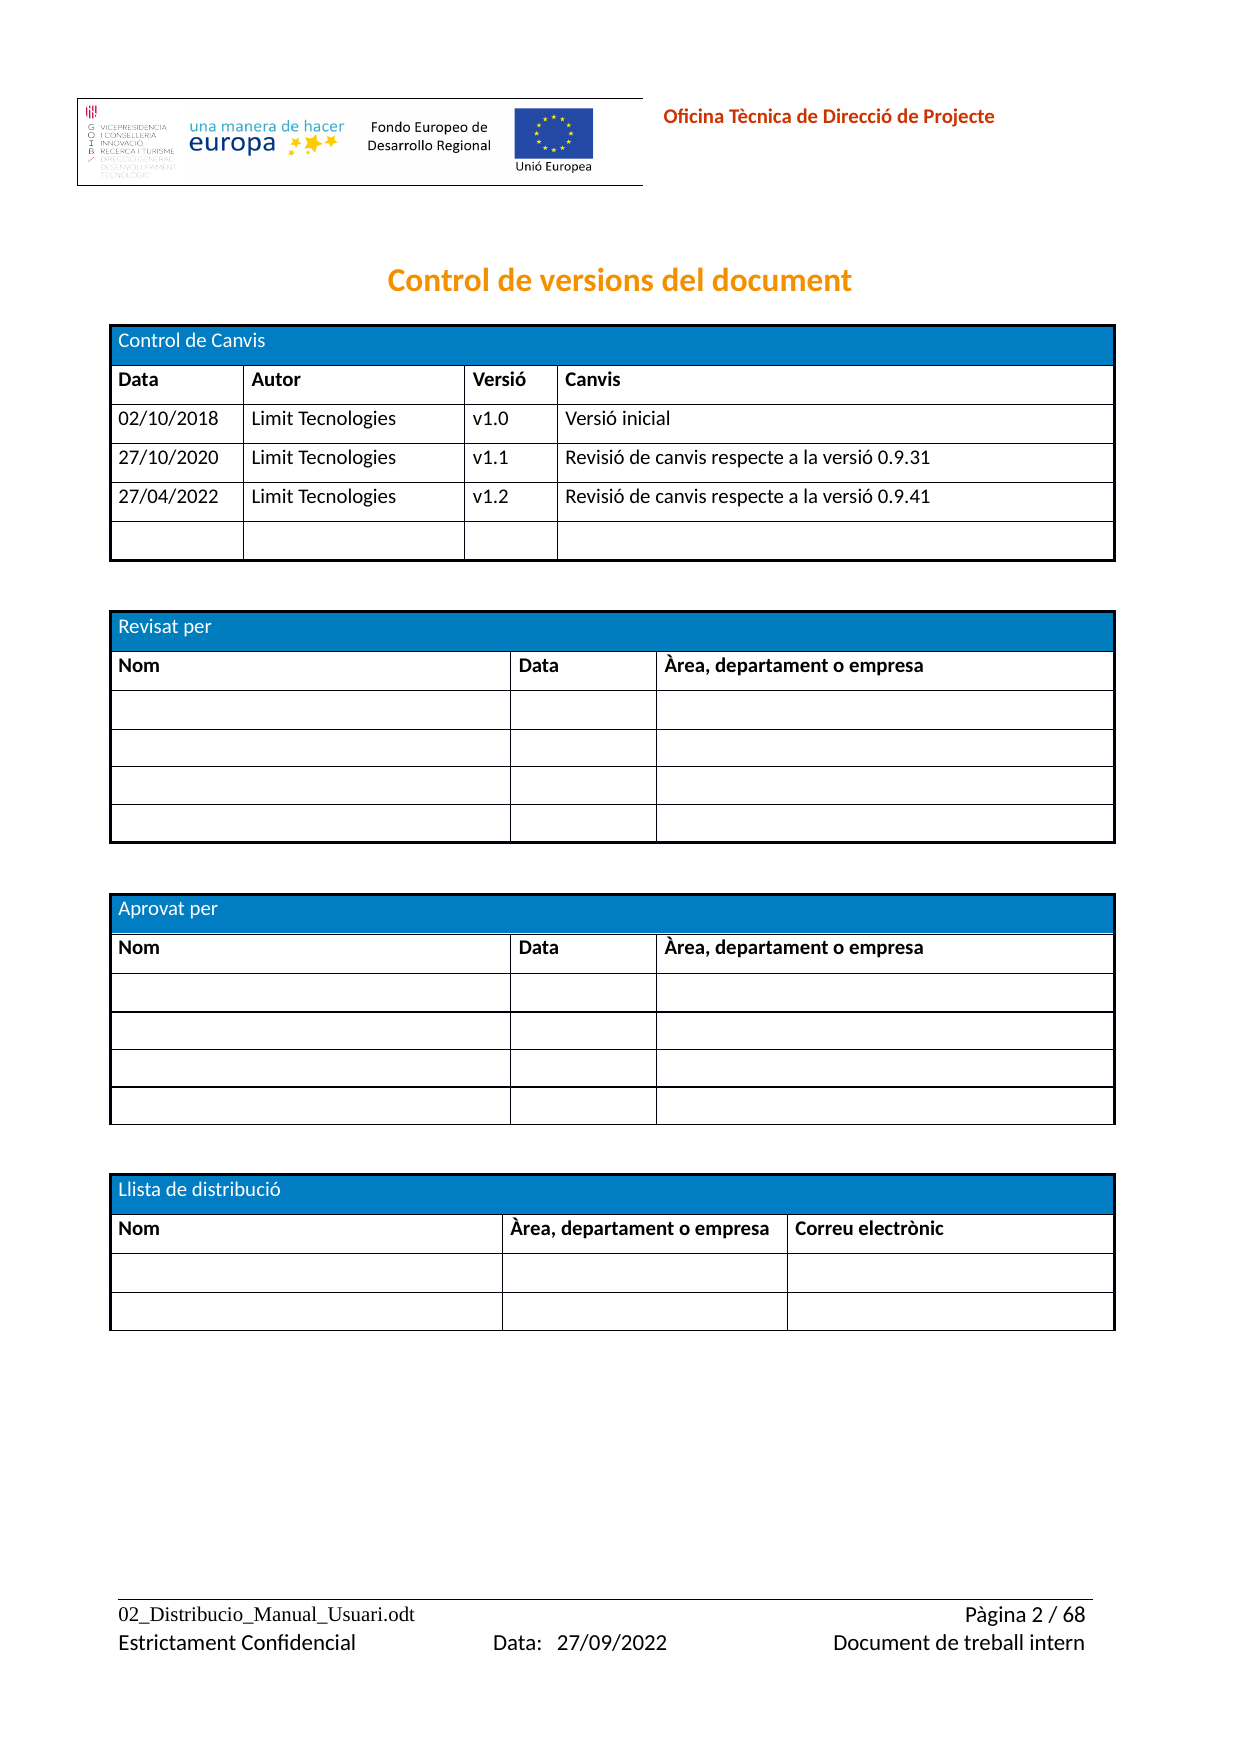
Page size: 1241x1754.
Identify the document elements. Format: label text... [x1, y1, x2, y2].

table_cell [511, 1050, 656, 1086]
table_cell Data [112, 366, 243, 404]
table_cell [112, 1088, 510, 1124]
table_cell Limit Tecnologies [244, 444, 464, 482]
table_cell 27/10/2020 [112, 444, 243, 482]
table_cell Limit Tecnologies [244, 405, 464, 443]
table_cell [112, 1013, 510, 1049]
table_cell v1.2 [465, 483, 557, 521]
table_cell [112, 767, 510, 804]
table_cell [657, 691, 1113, 729]
table_cell Versió [465, 366, 557, 404]
table_cell Revisió de canvis respecte a la versió 0.9.41 [558, 483, 1113, 521]
table_cell Correu electrònic [788, 1215, 1113, 1253]
table_cell Canvis [558, 366, 1113, 404]
table_header Llista de distribució [112, 1176, 1113, 1214]
table_cell [511, 974, 656, 1011]
table_header Revisat per [112, 613, 1113, 651]
table_cell [657, 730, 1113, 766]
table_cell [112, 691, 510, 729]
table_cell [511, 767, 656, 804]
table_cell [657, 1050, 1113, 1086]
table_cell Àrea, departament o empresa [657, 652, 1113, 690]
table_cell [112, 730, 510, 766]
picture [82, 103, 181, 180]
table_cell Limit Tecnologies [244, 483, 464, 521]
table_cell 02/10/2018 [112, 405, 243, 443]
table_cell [112, 1050, 510, 1086]
table_cell [511, 1088, 656, 1124]
table_cell v1.0 [465, 405, 557, 443]
picture [187, 103, 599, 180]
table_cell Àrea, departament o empresa [503, 1215, 787, 1253]
table_cell [112, 1293, 502, 1329]
table_cell [511, 805, 656, 841]
table_cell [244, 522, 464, 558]
table_header Aprovat per [112, 896, 1113, 933]
table_header Control de Canvis [112, 327, 1113, 365]
subtitle Control de versions del document [118, 259, 1122, 300]
table_cell Revisió de canvis respecte a la versió 0.9.31 [558, 444, 1113, 482]
table_cell [465, 522, 557, 558]
table_cell [511, 1013, 656, 1049]
table_cell [511, 691, 656, 729]
table_cell [112, 974, 510, 1011]
table_cell [788, 1254, 1113, 1292]
table_cell Nom [112, 1215, 502, 1253]
table_cell v1.1 [465, 444, 557, 482]
table_cell Àrea, departament o empresa [657, 935, 1113, 972]
table_cell [657, 767, 1113, 804]
table_cell 27/04/2022 [112, 483, 243, 521]
table_cell [558, 522, 1113, 558]
table_cell Versió inicial [558, 405, 1113, 443]
table_cell Data [511, 652, 656, 690]
table_cell [657, 805, 1113, 841]
table_cell [657, 1013, 1113, 1049]
table_cell Nom [112, 652, 510, 690]
table_cell [503, 1254, 787, 1292]
table_cell [112, 1254, 502, 1292]
table_cell [511, 730, 656, 766]
table_cell [112, 805, 510, 841]
table_cell [788, 1293, 1113, 1329]
table_cell [503, 1293, 787, 1329]
table_cell [657, 974, 1113, 1011]
table_cell [657, 1088, 1113, 1124]
table_cell [112, 522, 243, 558]
table_cell Nom [112, 935, 510, 972]
table_cell Autor [244, 366, 464, 404]
table_cell Data [511, 935, 656, 972]
